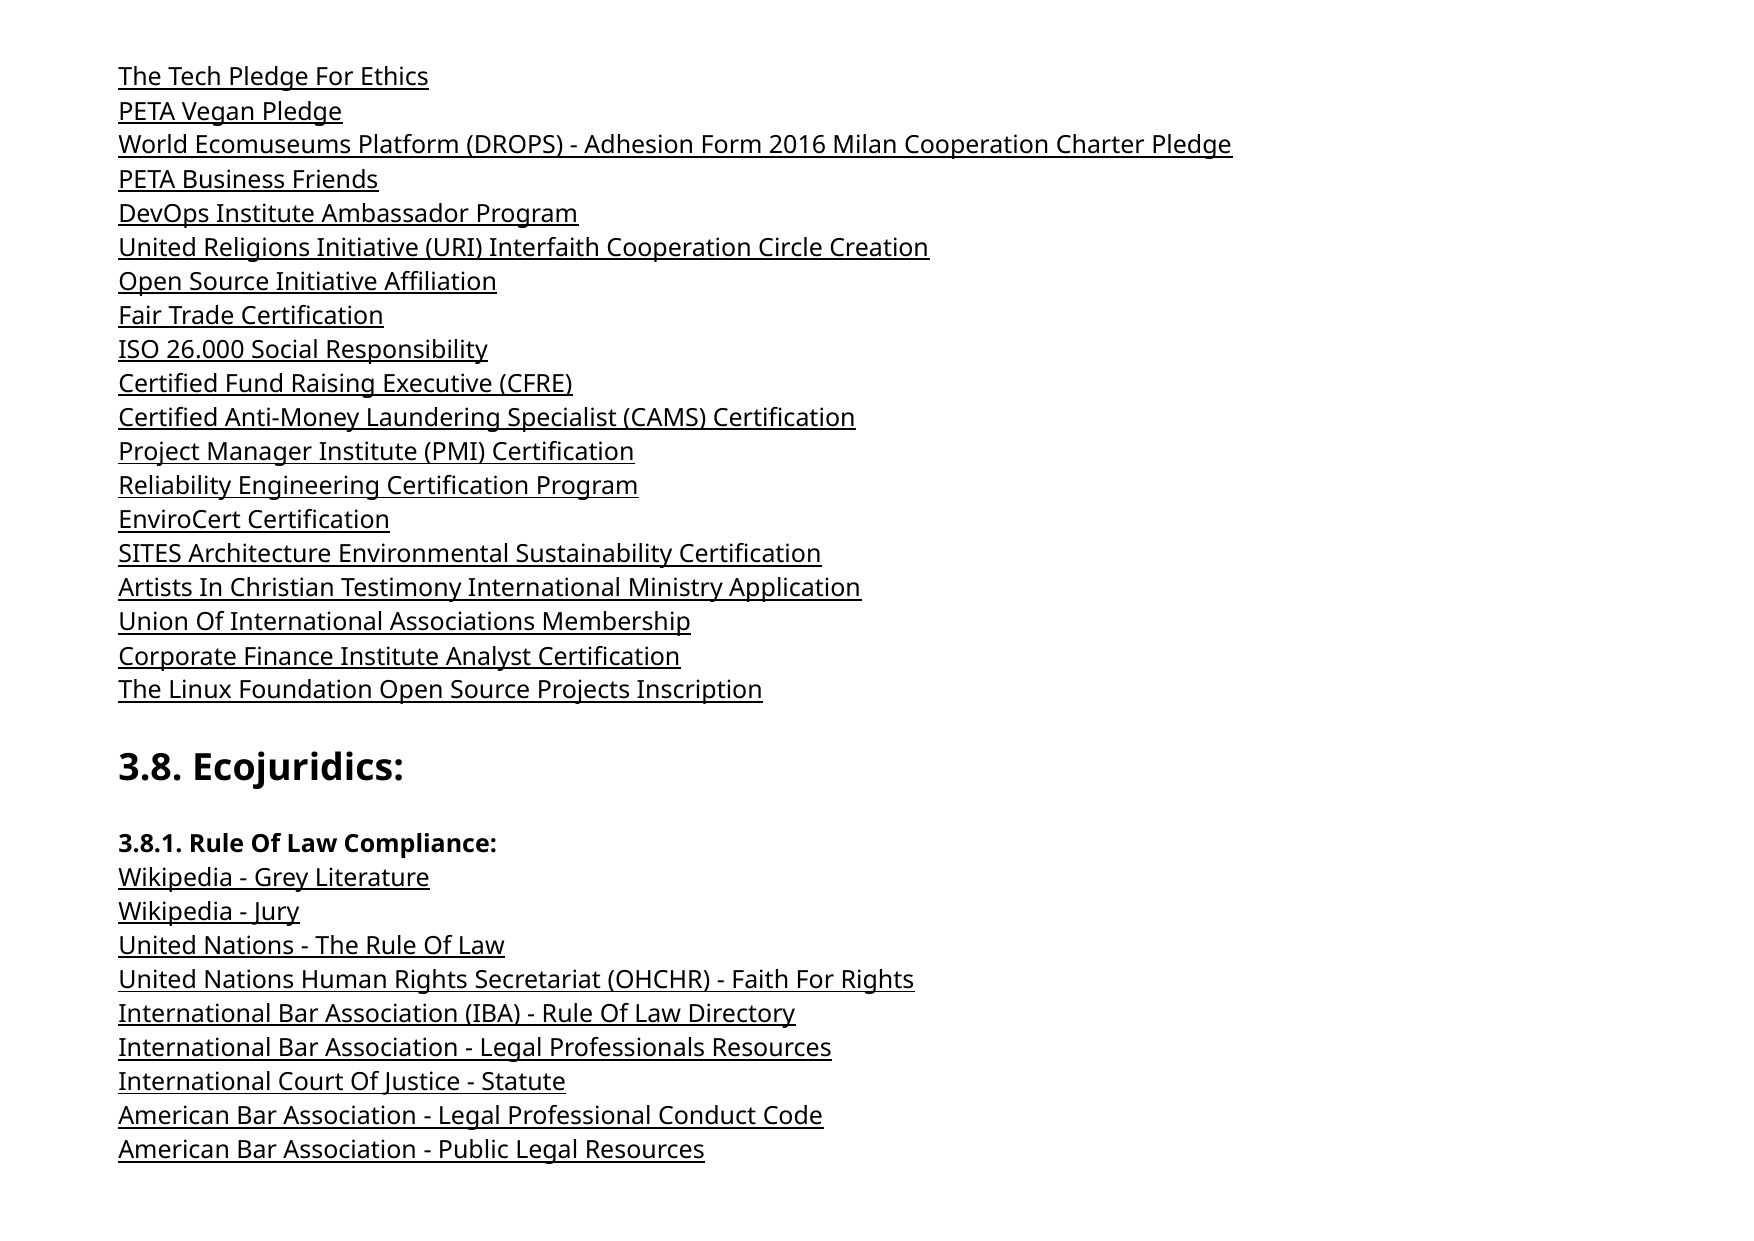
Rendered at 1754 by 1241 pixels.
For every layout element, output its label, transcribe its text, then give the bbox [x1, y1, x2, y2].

subtitle World Ecomuseums Platform (DROPS) - Adhesion Form 2016 Milan Cooperation Charter Pledge [118, 127, 1695, 161]
subtitle PETA Vegan Pledge [118, 93, 1695, 127]
subtitle International Court Of Justice - Statute [118, 1064, 1695, 1098]
subtitle The Tech Pledge For Ethics [118, 59, 1695, 93]
subtitle Artists In Christian Testimony International Ministry Application [118, 570, 1695, 604]
subtitle International Bar Association (IBA) - Rule Of Law Directory [118, 996, 1695, 1030]
subtitle Wikipedia - Jury [118, 893, 1695, 928]
subtitle United Nations - The Rule Of Law [118, 928, 1695, 962]
subtitle International Bar Association - Legal Professionals Resources [118, 1030, 1695, 1064]
subtitle Corporate Finance Institute Analyst Certification [118, 638, 1695, 672]
subtitle 3.8.1. Rule Of Law Compliance: [118, 825, 1695, 859]
subtitle EnviroCert Certification [118, 502, 1695, 536]
subtitle Reliability Engineering Certification Program [118, 468, 1695, 502]
subtitle Project Manager Institute (PMI) Certification [118, 434, 1695, 468]
subtitle Certified Fund Raising Executive (CFRE) [118, 366, 1695, 400]
subtitle PETA Business Friends [118, 161, 1695, 195]
subtitle 3.8. Ecojuridics: [118, 740, 1695, 791]
subtitle DevOps Institute Ambassador Program [118, 195, 1695, 229]
subtitle United Nations Human Rights Secretariat (OHCHR) - Faith For Rights [118, 962, 1695, 996]
subtitle American Bar Association - Public Legal Resources [118, 1132, 1695, 1166]
subtitle Union Of International Associations Membership [118, 604, 1695, 638]
subtitle Certified Anti-Money Laundering Specialist (CAMS) Certification [118, 400, 1695, 434]
subtitle SITES Architecture Environmental Sustainability Certification [118, 536, 1695, 570]
subtitle Wikipedia - Grey Literature [118, 859, 1695, 893]
subtitle The Linux Foundation Open Source Projects Inscription [118, 672, 1695, 706]
subtitle United Religions Initiative (URI) Interfaith Cooperation Circle Creation [118, 229, 1695, 263]
subtitle Open Source Initiative Affiliation [118, 263, 1695, 297]
subtitle Fair Trade Certification [118, 297, 1695, 332]
subtitle American Bar Association - Legal Professional Conduct Code [118, 1098, 1695, 1132]
subtitle ISO 26.000 Social Responsibility [118, 332, 1695, 366]
